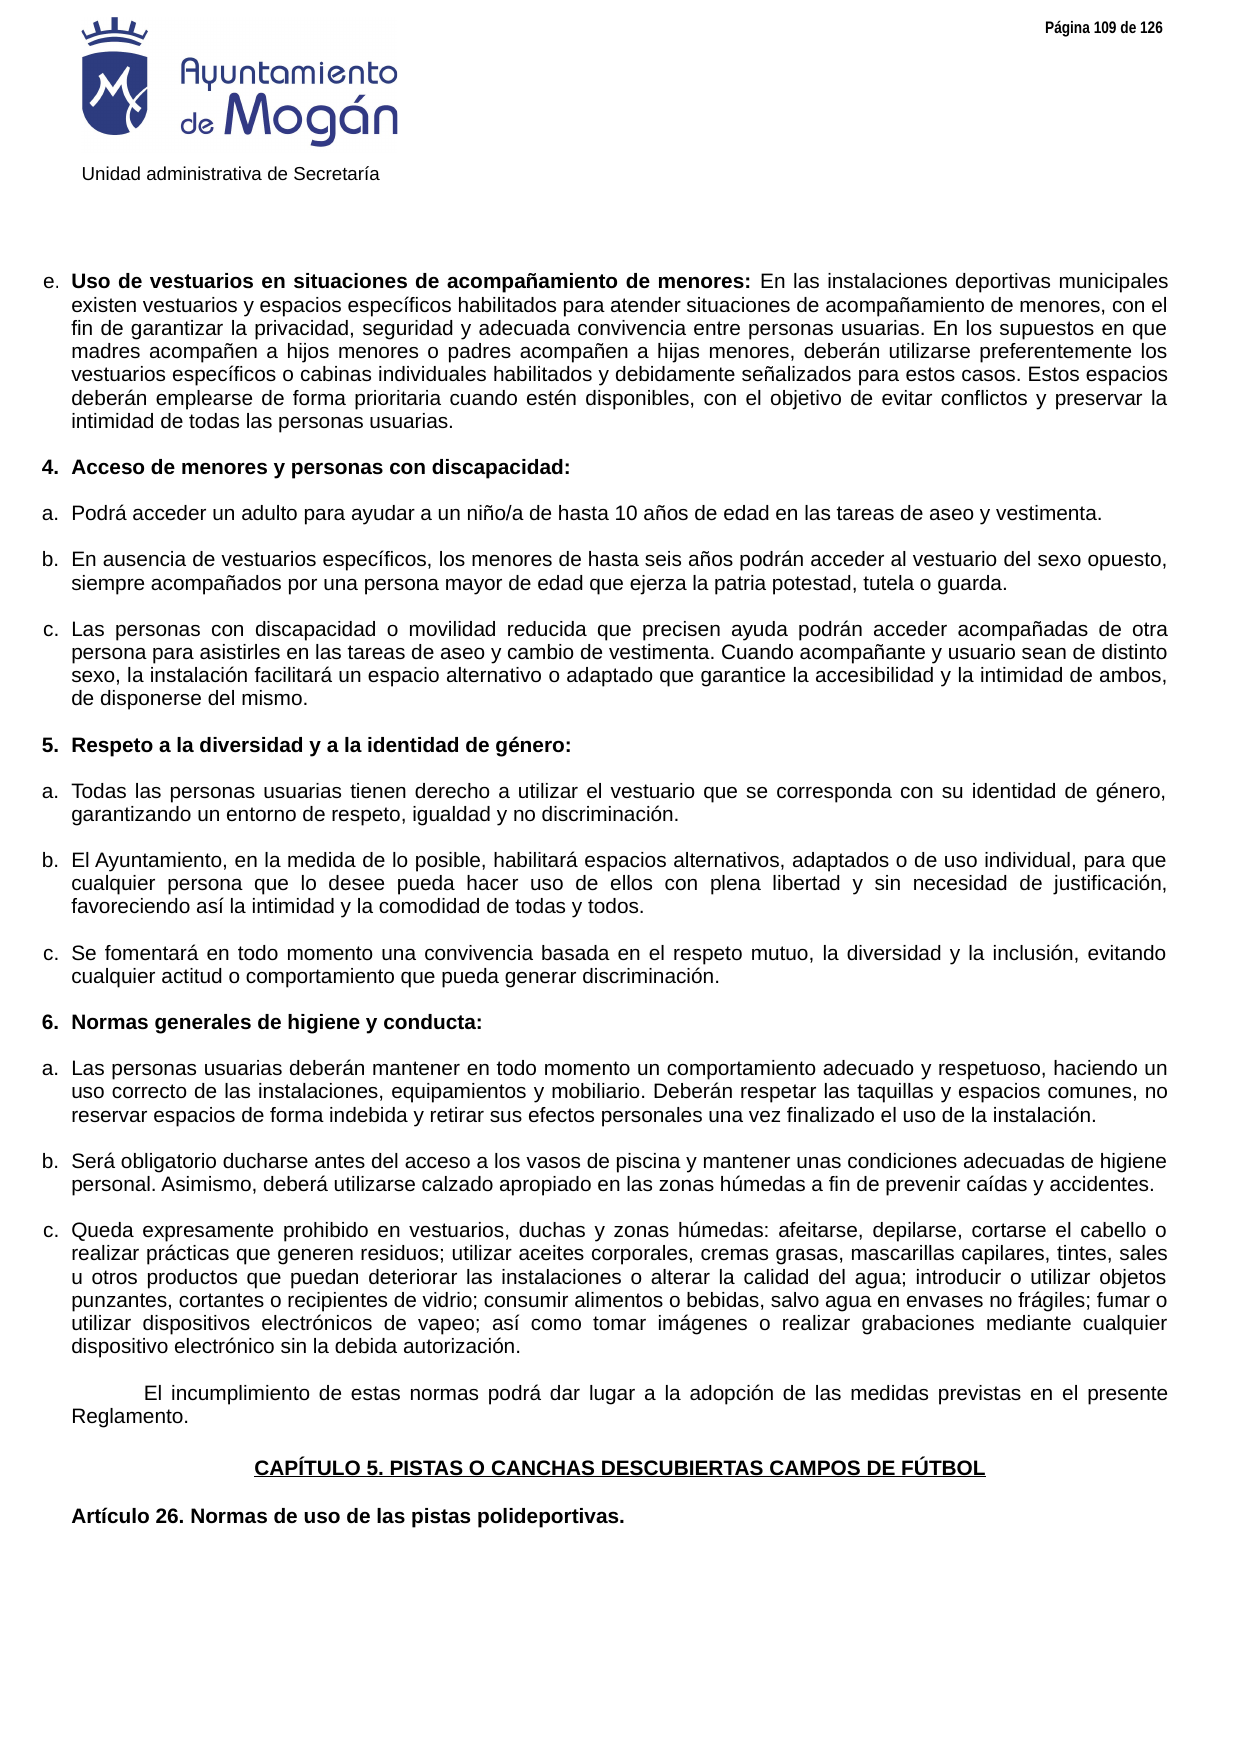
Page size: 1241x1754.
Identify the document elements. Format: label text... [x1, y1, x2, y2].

list Podrá acceder un adulto para ayudar a un niño/a de hasta 10 años de edad en las tareas de aseo y vestimenta. [59, 502, 1169, 525]
list Todas las personas usuarias tienen derecho a utilizar el vestuario que se corresponda con su identidad de género, garantizando un entorno de respeto, igualdad y no discriminación. [59, 779, 1169, 826]
subtitle CAPÍTULO 5. PISTAS O CANCHAS DESCUBIERTAS CAMPOS DE FÚTBOL [71, 1456, 1169, 1479]
list Las personas usuarias deberán mantener en todo momento un comportamiento adecuado y respetuoso, haciendo un uso correcto de las instalaciones, equipamientos y mobiliario. Deberán respetar las taquillas y espacios comunes, no reservar espacios de forma indebida y retirar sus efectos personales una vez finalizado el uso de la instalación. [59, 1057, 1169, 1126]
list Normas generales de higiene y conducta: [59, 1011, 1169, 1034]
text El incumplimiento de estas normas podrá dar lugar a la adopción de las medidas previstas en el presente Reglamento. [71, 1381, 1169, 1427]
list Será obligatorio ducharse antes del acceso a los vasos de piscina y mantener unas condiciones adecuadas de higiene personal. Asimismo, deberá utilizarse calzado apropiado en las zonas húmedas a fin de prevenir caídas y accidentes. [59, 1149, 1169, 1196]
list Uso de vestuarios en situaciones de acompañamiento de menores: En las instalaciones deportivas municipales existen vestuarios y espacios específicos habilitados para atender situaciones de acompañamiento de menores, con el fin de garantizar la privacidad, seguridad y adecuada convivencia entre personas usuarias. En los supuestos en que madres acompañen a hijos menores o padres acompañen a hijas menores, deberán utilizarse preferentemente los vestuarios específicos o cabinas individuales habilitados y debidamente señalizados para estos casos. Estos espacios deberán emplearse de forma prioritaria cuando estén disponibles, con el objetivo de evitar conflictos y preservar la intimidad de todas las personas usuarias. [59, 270, 1169, 433]
list Respeto a la diversidad y a la identidad de género: [59, 733, 1169, 756]
subtitle Artículo 26. Normas de uso de las pistas polideportivas. [71, 1504, 1169, 1527]
list Las personas con discapacidad o movilidad reducida que precisen ayuda podrán acceder acompañadas de otra persona para asistirles en las tareas de aseo y cambio de vestimenta. Cuando acompañante y usuario sean de distinto sexo, la instalación facilitará un espacio alternativo o adaptado que garantice la accesibilidad y la intimidad de ambos, de disponerse del mismo. [59, 617, 1169, 710]
list Acceso de menores y personas con discapacidad: [59, 456, 1169, 479]
picture [81, 17, 398, 153]
list El Ayuntamiento, en la medida de lo posible, habilitará espacios alternativos, adaptados o de uso individual, para que cualquier persona que lo desee pueda hacer uso de ellos con plena libertad y sin necesidad de justificación, favoreciendo así la intimidad y la comodidad de todas y todos. [59, 849, 1169, 918]
list Se fomentará en todo momento una convivencia basada en el respeto mutuo, la diversidad y la inclusión, evitando cualquier actitud o comportamiento que pueda generar discriminación. [59, 941, 1169, 988]
list Queda expresamente prohibido en vestuarios, duchas y zonas húmedas: afeitarse, depilarse, cortarse el cabello o realizar prácticas que generen residuos; utilizar aceites corporales, cremas grasas, mascarillas capilares, tintes, sales u otros productos que puedan deteriorar las instalaciones o alterar la calidad del agua; introducir o utilizar objetos punzantes, cortantes o recipientes de vidrio; consumir alimentos o bebidas, salvo agua en envases no frágiles; fumar o utilizar dispositivos electrónicos de vapeo; así como tomar imágenes o realizar grabaciones mediante cualquier dispositivo electrónico sin la debida autorización. [59, 1219, 1169, 1358]
list En ausencia de vestuarios específicos, los menores de hasta seis años podrán acceder al vestuario del sexo opuesto, siempre acompañados por una persona mayor de edad que ejerza la patria potestad, tutela o guarda. [59, 548, 1169, 594]
